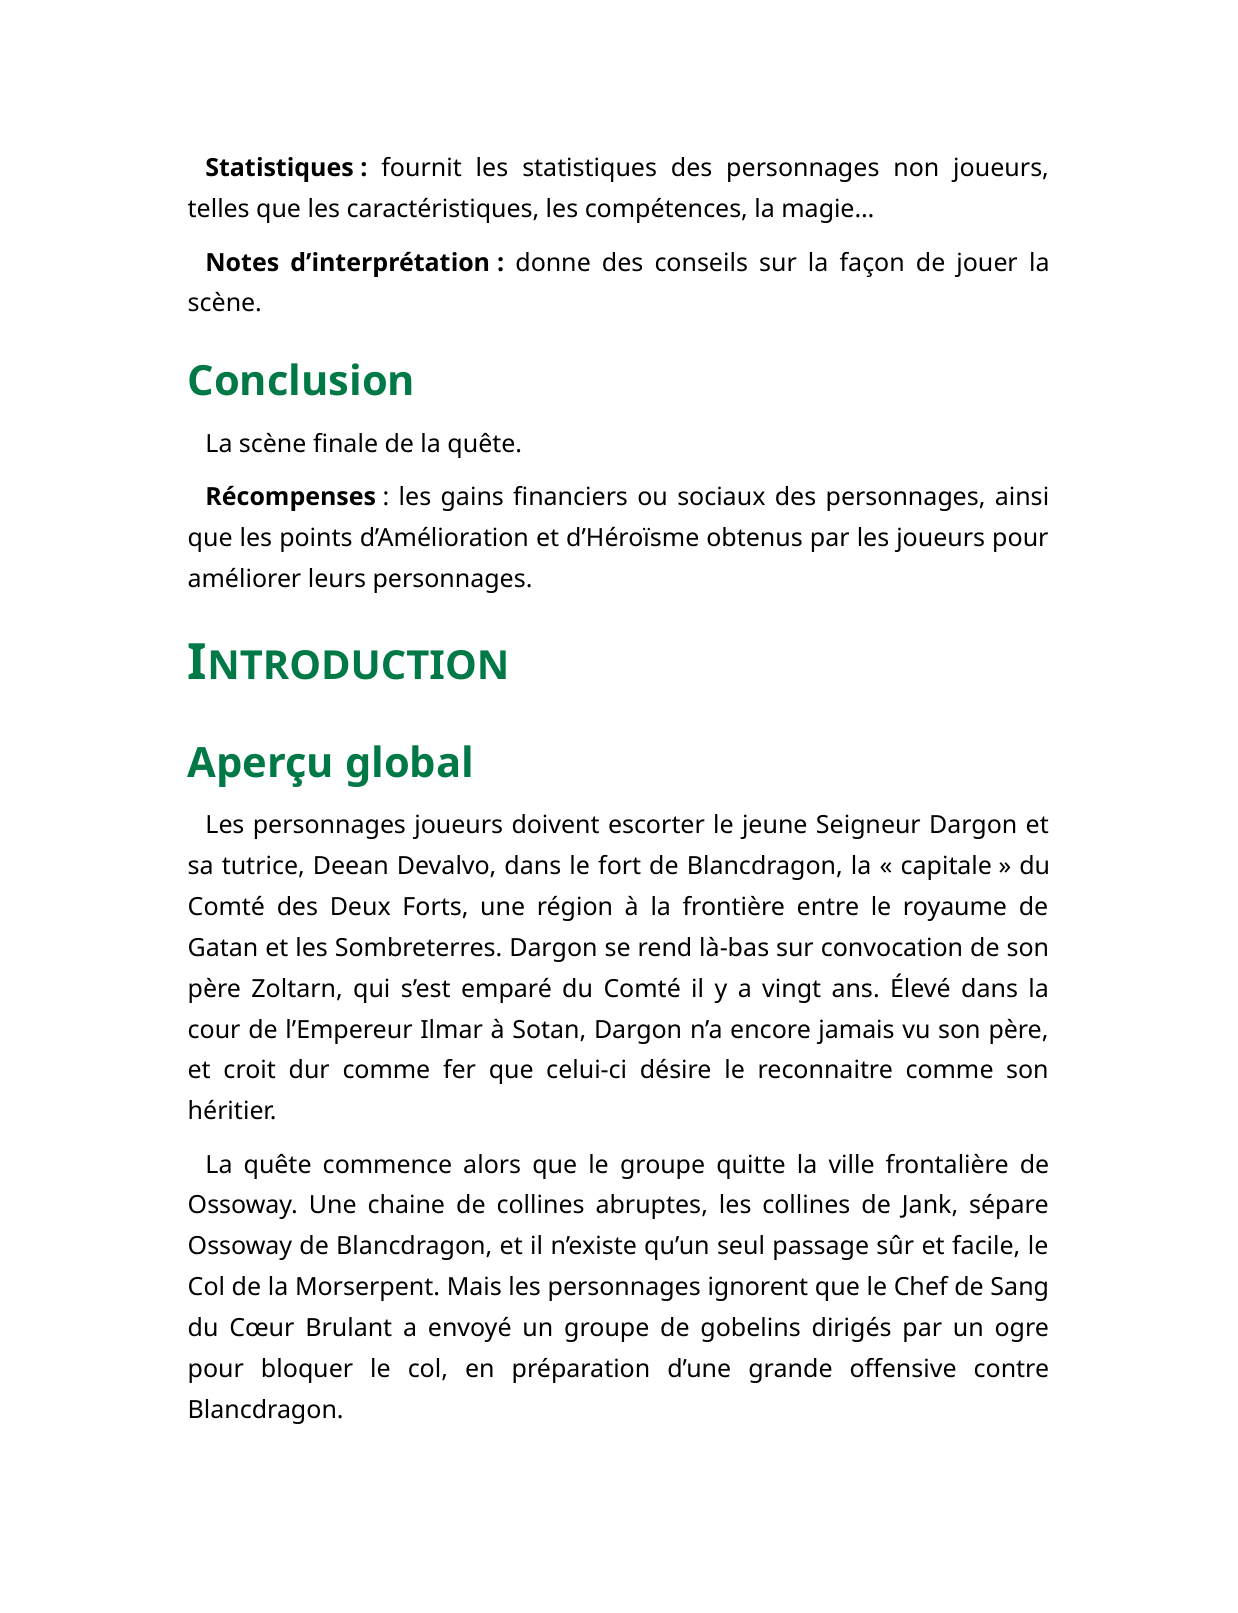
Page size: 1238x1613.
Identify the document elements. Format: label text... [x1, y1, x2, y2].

text Récompenses : les gains financiers ou sociaux des personnages, ainsi que les points d’Amélioration et d’Héroïsme obtenus par les joueurs pour améliorer leurs personnages. [187, 478, 1050, 594]
text Aperçu global [187, 733, 1050, 789]
text Statistiques : fournit les statistiques des personnages non joueurs, telles que les caractéristiques, les compétences, la magie… [187, 150, 1050, 225]
text La scène finale de la quête. [187, 425, 1050, 459]
text Notes d’interprétation : donne des conseils sur la façon de jouer la scène. [187, 244, 1050, 319]
text Conclusion [187, 351, 1050, 408]
text Les personnages joueurs doivent escorter le jeune Seigneur Dargon et sa tutrice, Deean Devalvo, dans le fort de Blancdragon, la « capitale » du Comté des Deux Forts, une région à la frontière entre le royaume de Gatan et les Sombreterres. Dargon se rend là-bas sur convocation de son père Zoltarn, qui s’est emparé du Comté il y a vingt ans. Élevé dans la cour de l’Empereur Ilmar à Sotan, Dargon n’a encore jamais vu son père, et croit dur comme fer que celui-ci désire le reconnaitre comme son héritier. [187, 807, 1050, 1127]
subtitle Introduction [187, 626, 1050, 694]
text La quête commence alors que le groupe quitte la ville frontalière de Ossoway. Une chaine de collines abruptes, les collines de Jank, sépare Ossoway de Blancdragon, et il n’existe qu’un seul passage sûr et facile, le Col de la Morserpent. Mais les personnages ignorent que le Chef de Sang du Cœur Brulant a envoyé un groupe de gobelins dirigés par un ogre pour bloquer le col, en préparation d’une grande offensive contre Blancdragon. [187, 1146, 1050, 1425]
